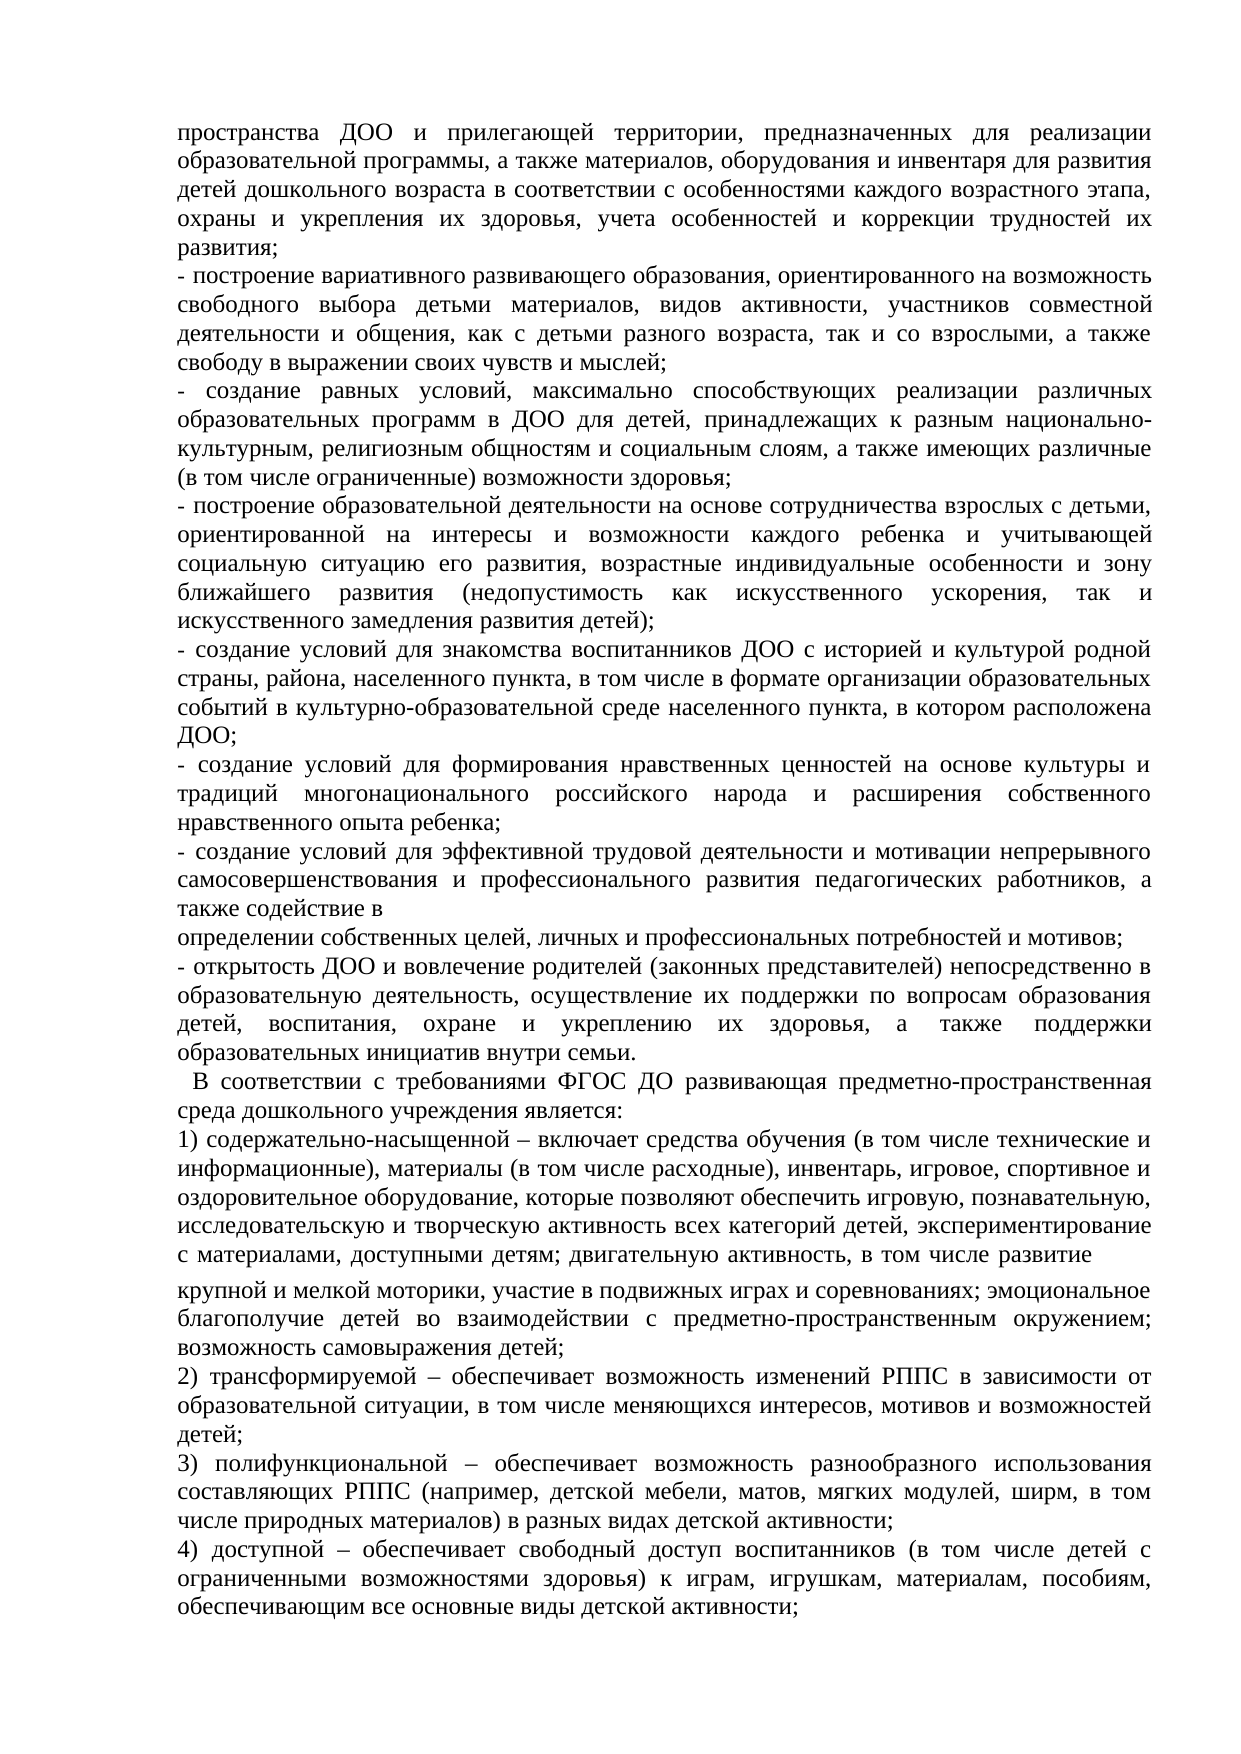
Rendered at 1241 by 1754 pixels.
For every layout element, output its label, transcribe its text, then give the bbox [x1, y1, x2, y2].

list создание условий для знакомства воспитанников ДОО с историей и культурой родной страны, района, населенного пункта, в том числе в формате организации образовательных событий в культурно-образовательной среде населенного пункта, в котором расположена ДОО; [177, 634, 1152, 749]
list создание равных условий, максимально способствующих реализации различных образовательных программ в ДОО для детей, принадлежащих к разным национально- культурным, религиозным общностям и социальным слоям, а также имеющих различные (в том числе ограниченные) возможности здоровья; [177, 376, 1152, 491]
text В соответствии с требованиями ФГОС ДО развивающая предметно-пространственная среда дошкольного учреждения является: [177, 1066, 1153, 1124]
list доступной – обеспечивает свободный доступ воспитанников (в том числе детей с ограниченными возможностями здоровья) к играм, игрушкам, материалам, пособиям, обеспечивающим все основные виды детской активности; [177, 1534, 1151, 1620]
list открытость ДОО и вовлечение родителей (законных представителей) непосредственно в образовательную деятельность, осуществление их поддержки по вопросам образования детей, воспитания, охране и укреплению их здоровья, а также поддержки образовательных инициатив внутри семьи. [177, 951, 1152, 1066]
list создание условий для формирования нравственных ценностей на основе культуры и традиций многонационального российского народа и расширения собственного нравственного опыта ребенка; [177, 749, 1151, 836]
list построение вариативного развивающего образования, ориентированного на возможность свободного выбора детьми материалов, видов активности, участников совместной деятельности и общения, как с детьми разного возраста, так и со взрослыми, а также свободу в выражении своих чувств и мыслей; [177, 261, 1152, 376]
text крупной и мелкой моторики, участие в подвижных играх и соревнованиях; эмоциональное благополучие детей во взаимодействии с предметно-пространственным окружением; возможность самовыражения детей; [177, 1275, 1152, 1361]
list содержательно-насыщенной – включает средства обучения (в том числе технические и информационные), материалы (в том числе расходные), инвентарь, игровое, спортивное и оздоровительное оборудование, которые позволяют обеспечить игровую, познавательную, исследовательскую и творческую активность всех категорий детей, экспериментирование с материалами, доступными детям; двигательную активность, в том числе развитие [177, 1124, 1152, 1268]
list построение образовательной деятельности на основе сотрудничества взрослых с детьми, ориентированной на интересы и возможности каждого ребенка и учитывающей социальную ситуацию его развития, возрастные индивидуальные особенности и зону ближайшего развития (недопустимость как искусственного ускорения, так и искусственного замедления развития детей); [177, 491, 1152, 634]
list трансформируемой – обеспечивает возможность изменений РППС в зависимости от образовательной ситуации, в том числе меняющихся интересов, мотивов и возможностей детей; [177, 1361, 1153, 1448]
list создание условий для эффективной трудовой деятельности и мотивации непрерывного самосовершенствования и профессионального развития педагогических работников, а также содействие в [177, 836, 1152, 922]
list полифункциональной – обеспечивает возможность разнообразного использования составляющих РППС (например, детской мебели, матов, мягких модулей, ширм, в том числе природных материалов) в разных видах детской активности; [177, 1448, 1152, 1534]
list пространства ДОО и прилегающей территории, предназначенных для реализации образовательной программы, а также материалов, оборудования и инвентаря для развития детей дошкольного возраста в соответствии с особенностями каждого возрастного этапа, охраны и укрепления их здоровья, учета особенностей и коррекции трудностей их развития; [177, 117, 1152, 260]
text определении собственных целей, личных и профессиональных потребностей и мотивов; [177, 922, 1230, 951]
